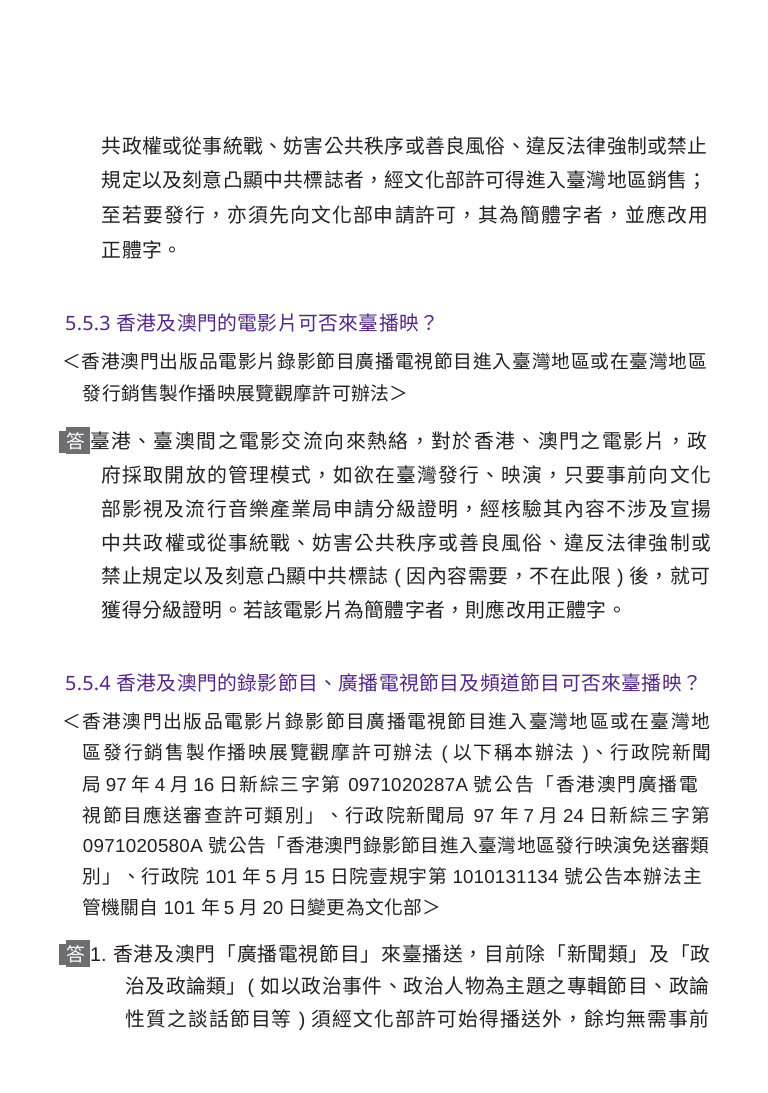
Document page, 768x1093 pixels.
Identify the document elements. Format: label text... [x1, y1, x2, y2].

text 共政權或從事統戰、妨害公共秩序或善良風俗、違反法律強制或禁止 規定以及刻意凸顯中共標誌者，經文化部許可得進入臺灣地區銷售； 至若要發行，亦須先向文化部申請許可，其為簡體字者，並應改用 正體字。 [102, 130, 710, 263]
text 5.5.4 香港及澳門的錄影節目、廣播電視節目及頻道節目可否來臺播映？ [65, 668, 723, 696]
text ＜香港澳門出版品電影片錄影節目廣播電視節目進入臺灣地區或在臺灣地區 發行銷售製作播映展覽觀摩許可辦法＞ [62, 346, 709, 406]
text 視節目應送審查許可類別」、行政院新聞局 97 年 7 月 24 日新綜三字第 0971020580A 號公告「香港澳門錄影節目進入臺灣地區發行映演免送審類 別」、行政院 101 年 5 月 15 日院壹規宇第 1010131134 號公告本辦法主 [83, 800, 710, 889]
text 5.5.3 香港及澳門的電影片可否來臺播映？ [65, 307, 723, 336]
text 答 臺港、臺澳間之電影交流向來熱絡，對於香港、澳門之電影片，政 府採取開放的管理模式，如欲在臺灣發行、映演，只要事前向文化 部影視及流行音樂產業局申請分級證明，經核驗其內容不涉及宣揚 中共政權或從事統戰、妨害公共秩序或善良風俗、違反法律強制或 禁止規定以及刻意凸顯中共標誌 ( 因內容需要，不在此限 ) 後，就可 獲得分級證明。若該電影片為簡體字者，則應改用正體字。 [59, 426, 710, 623]
text 管機關自 101 年 5 月 20 日變更為文化部＞ [83, 893, 768, 920]
text ＜香港澳門出版品電影片錄影節目廣播電視節目進入臺灣地區或在臺灣地 區發行銷售製作播映展覽觀摩許可辦法 ( 以下稱本辦法 )、行政院新聞 局 97 年 4 月 16 日新綜三字第 0971020287A 號公告「香港澳門廣播電 [62, 707, 711, 796]
text 答 1. 香港及澳門「廣播電視節目」來臺播送，目前除「新聞類」及「政 治及政論類」( 如以政治事件、政治人物為主題之專輯節目、政論 性質之談話節目等 ) 須經文化部許可始得播送外，餘均無需事前 [59, 938, 710, 1032]
